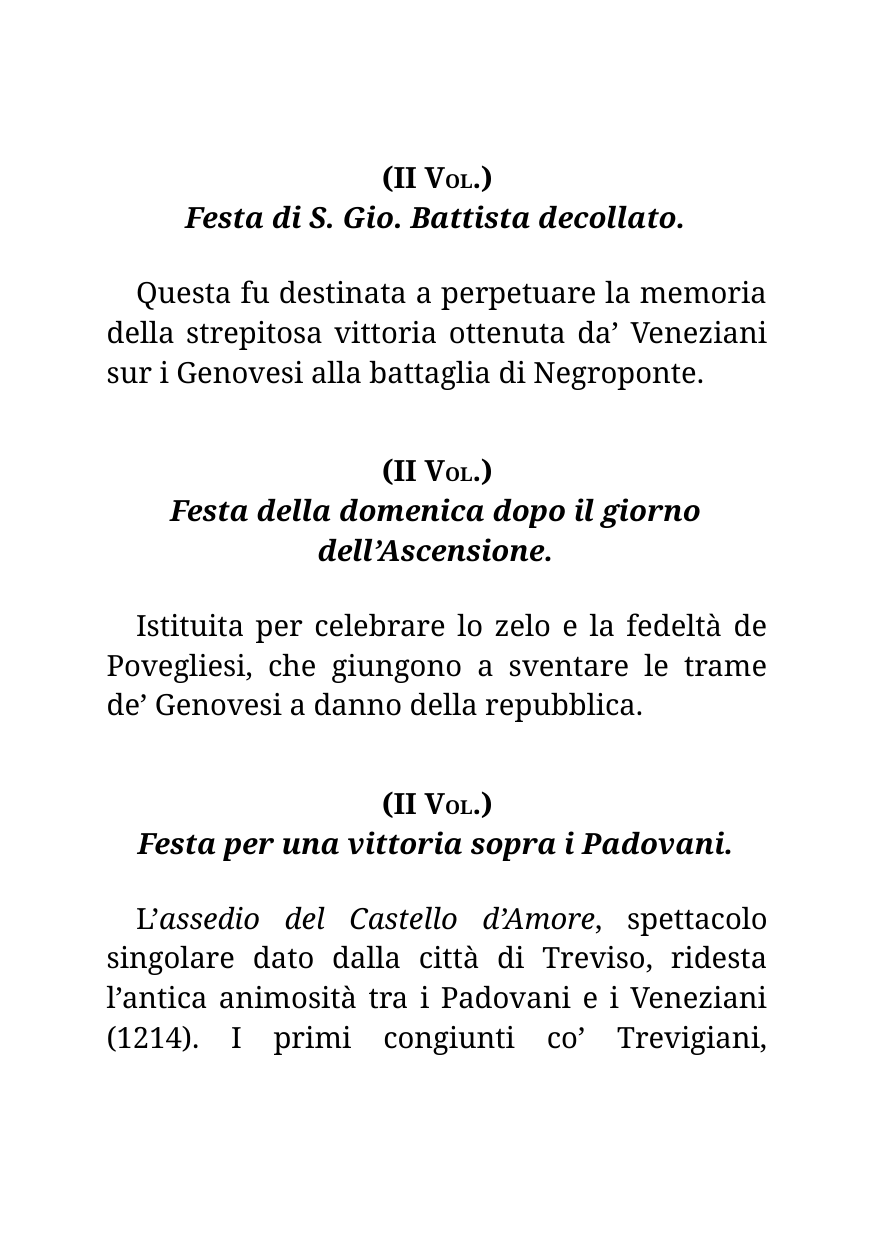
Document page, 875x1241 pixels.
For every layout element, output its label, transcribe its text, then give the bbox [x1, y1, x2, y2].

list (II Vol.) Festa per una vittoria sopra i Padovani. [106, 783, 768, 863]
text Questa fu destinata a perpetuare la memoria della strepitosa vittoria ottenuta da’ Veneziani sur i Genovesi alla battaglia di Negroponte. [106, 273, 768, 392]
text L’assedio del Castello d’Amore, spettacolo singolare dato dalla città di Treviso, ridesta l’antica animosità tra i Padovani e i Veneziani (1214). I primi congiunti co’ Trevigiani, [106, 898, 768, 1057]
text Istituita per celebrare lo zelo e la fedeltà de Povegliesi, che giungono a sventare le trame de’ Genovesi a danno della repubblica. [106, 605, 768, 724]
list (II Vol.) Festa della domenica dopo il giorno dell’Ascensione. [106, 451, 768, 570]
subtitle (II Vol.) Festa di S. Gio. Battista decollato. [106, 158, 768, 237]
